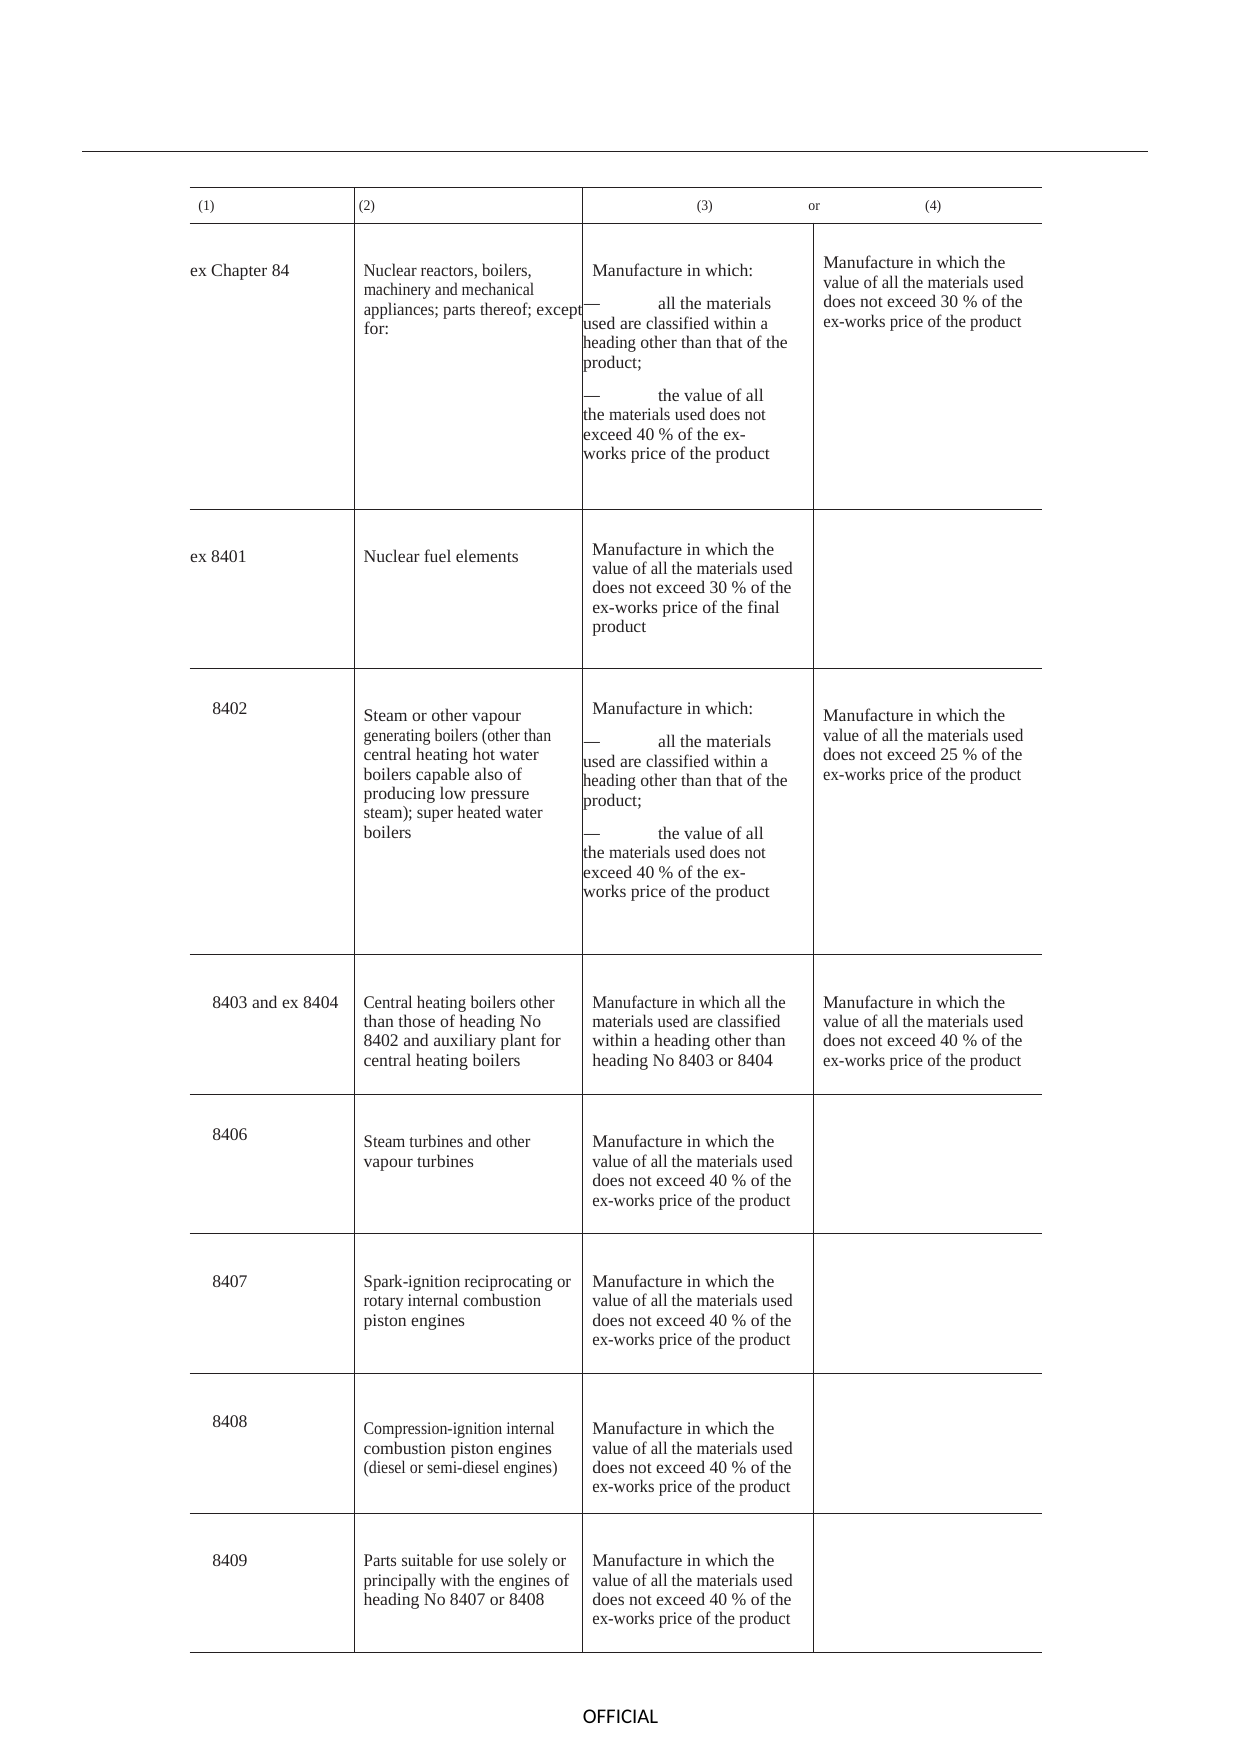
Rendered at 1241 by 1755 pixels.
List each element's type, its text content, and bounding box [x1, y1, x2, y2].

table_cell 8408 [190, 1374, 354, 1512]
table_cell ex Chapter 84 [190, 224, 354, 508]
table_cell Manufacture in which the value of all the materials used does not exceed 40 % of the ex-works price of the product [583, 1234, 813, 1373]
table_cell 8403 and ex 8404 [190, 955, 354, 1094]
table_cell Manufacture in which the value of all the materials used does not exceed 30 % of the ex-works price of the final product [583, 510, 813, 668]
table_cell [814, 510, 1042, 668]
table_cell Manufacture in which the value of all the materials used does not exceed 30 % of the ex-works price of the product [814, 224, 1042, 508]
table_cell Manufacture in which the value of all the materials used does not exceed 25 % of the ex-works price of the product [814, 669, 1042, 954]
table_cell Compression-ignition internal combustion piston engines (diesel or semi-diesel engines) [355, 1374, 582, 1512]
table_header (2) [355, 188, 582, 222]
table_cell 8409 [190, 1514, 354, 1652]
table_cell Manufacture in which the value of all the materials used does not exceed 40 % of the ex-works price of the product [583, 1374, 813, 1512]
table_cell 8407 [190, 1234, 354, 1373]
table_cell Nuclear reactors, boilers, machinery and mechanical appliances; parts thereof; except for: [355, 224, 582, 508]
table_header (3) or (4) [583, 188, 1042, 222]
table_cell Manufacture in which: all the materials used are classified within a heading other than that of the product; the value of all the materials used does not exceed 40 % of the ex- works price of the product [583, 224, 813, 508]
table_cell Manufacture in which the value of all the materials used does not exceed 40 % of the ex-works price of the product [583, 1095, 813, 1233]
table_cell Manufacture in which the value of all the materials used does not exceed 40 % of the ex-works price of the product [814, 955, 1042, 1094]
table_cell [814, 1514, 1042, 1652]
table_cell Parts suitable for use solely or principally with the engines of heading No 8407 or 8408 [355, 1514, 582, 1652]
table_cell Central heating boilers other than those of heading No 8402 and auxiliary plant for central heating boilers [355, 955, 582, 1094]
table_cell Manufacture in which the value of all the materials used does not exceed 40 % of the ex-works price of the product [583, 1514, 813, 1652]
table_cell Spark-ignition reciprocating or rotary internal combustion piston engines [355, 1234, 582, 1373]
table_cell Nuclear fuel elements [355, 510, 582, 668]
table_cell [814, 1234, 1042, 1373]
table_cell 8406 [190, 1095, 354, 1233]
table_cell Steam or other vapour generating boilers (other than central heating hot water boilers capable also of producing low pressure steam); super heated water boilers [355, 669, 582, 954]
table_cell 8402 [190, 669, 354, 954]
table_cell Manufacture in which: all the materials used are classified within a heading other than that of the product; the value of all the materials used does not exceed 40 % of the ex- works price of the product [583, 669, 813, 954]
table_cell Manufacture in which all the materials used are classified within a heading other than heading No 8403 or 8404 [583, 955, 813, 1094]
table_cell ex 8401 [190, 510, 354, 668]
table_cell [814, 1374, 1042, 1512]
table_header (1) [190, 188, 354, 222]
table_cell [814, 1095, 1042, 1233]
table_cell Steam turbines and other vapour turbines [355, 1095, 582, 1233]
